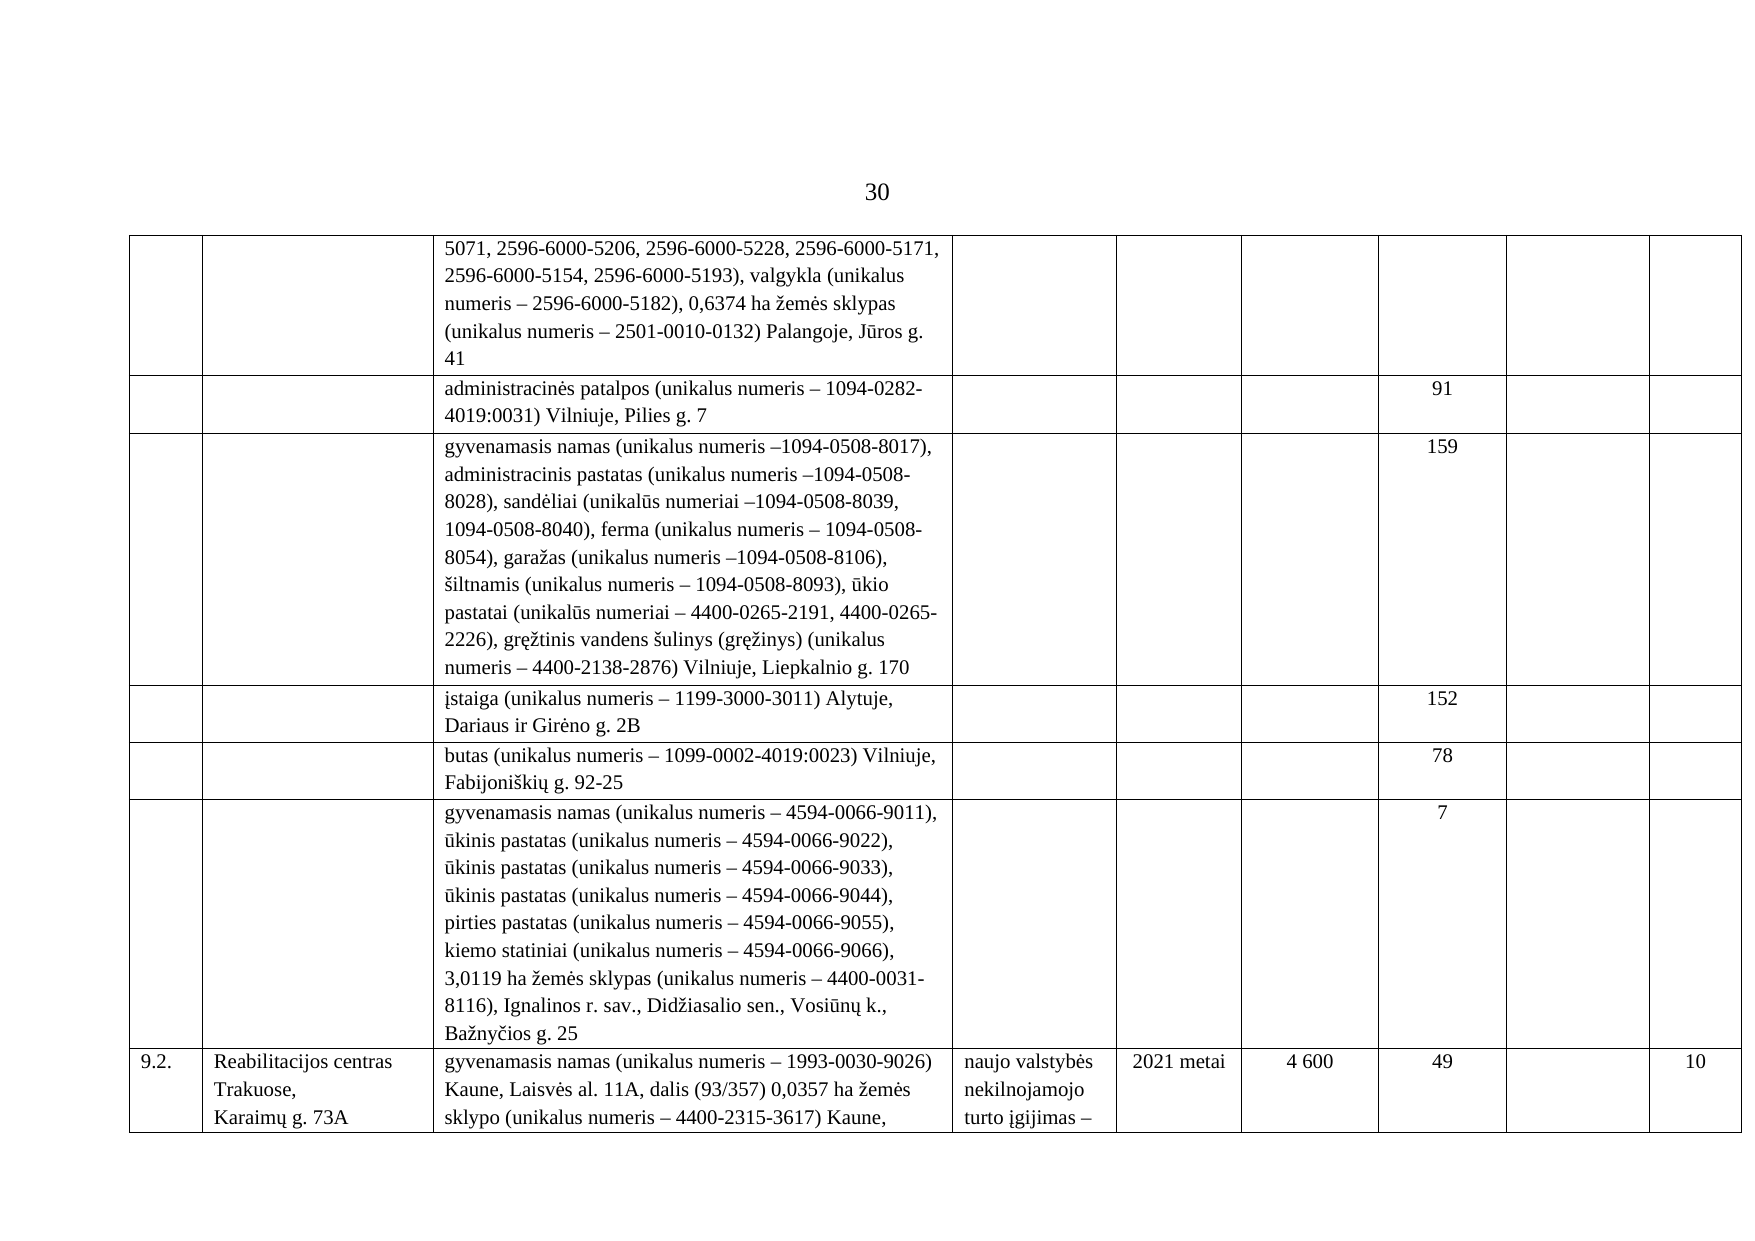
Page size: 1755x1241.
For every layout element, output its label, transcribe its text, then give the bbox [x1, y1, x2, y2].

table_cell naujo valstybės nekilnojamojo turto įgijimas – [953, 1049, 1116, 1132]
table_cell gyvenamasis namas (unikalus numeris – 1993-0030-9026) Kaune, Laisvės al. 11A, dalis (93/357) 0,0357 ha žemės sklypo (unikalus numeris – 4400-2315-3617) Kaune, [434, 1049, 952, 1132]
table_cell [953, 376, 1116, 433]
table_cell [1650, 800, 1741, 1048]
table_cell [953, 800, 1116, 1048]
table_cell [1507, 434, 1649, 684]
table_cell 7 [1379, 800, 1506, 1048]
table_cell [1242, 743, 1378, 799]
table_cell butas (unikalus numeris – 1099-0002-4019:0023) Vilniuje, Fabijoniškių g. 92-25 [434, 743, 952, 799]
table_cell [1650, 743, 1741, 799]
table_cell [130, 376, 202, 433]
table_cell gyvenamasis namas (unikalus numeris –1094-0508-8017), administracinis pastatas (unikalus numeris –1094-0508-8028), sandėliai (unikalūs numeriai –1094-0508-8039, 1094-0508-8040), ferma (unikalus numeris – 1094-0508-8054), garažas (unikalus numeris –1094-0508-8106), šiltnamis (unikalus numeris – 1094-0508-8093), ūkio pastatai (unikalūs numeriai – 4400-0265-2191, 4400-0265-2226), gręžtinis vandens šulinys (gręžinys) (unikalus numeris – 4400-2138-2876) Vilniuje, Liepkalnio g. 170 [434, 434, 952, 684]
table_cell [1650, 434, 1741, 684]
table_cell [203, 686, 433, 742]
table_cell 10 [1650, 1049, 1741, 1132]
table_cell [130, 686, 202, 742]
table_cell 4 600 [1242, 1049, 1378, 1132]
table_cell [1507, 376, 1649, 433]
table_cell [1507, 800, 1649, 1048]
table_cell [1650, 686, 1741, 742]
table_cell [130, 236, 202, 374]
table_cell [1742, 685, 1754, 742]
table_cell [953, 743, 1116, 799]
table_cell 159 [1379, 434, 1506, 684]
table_cell [1742, 375, 1754, 433]
table_cell 2021 metai [1117, 1049, 1241, 1132]
table_cell 49 [1379, 1049, 1506, 1132]
table_cell [1117, 434, 1241, 684]
table_cell [953, 686, 1116, 742]
table_cell [203, 434, 433, 684]
table_cell 9.2. [130, 1049, 202, 1132]
table_cell [1742, 433, 1754, 684]
table_cell 91 [1379, 376, 1506, 433]
table_cell [1507, 1049, 1649, 1132]
table_cell [203, 376, 433, 433]
table_cell [1379, 236, 1506, 374]
table_cell [1117, 686, 1241, 742]
table_cell [1242, 434, 1378, 684]
table_cell gyvenamasis namas (unikalus numeris – 4594-0066-9011), ūkinis pastatas (unikalus numeris – 4594-0066-9022), ūkinis pastatas (unikalus numeris – 4594-0066-9033), ūkinis pastatas (unikalus numeris – 4594-0066-9044), pirties pastatas (unikalus numeris – 4594-0066-9055), kiemo statiniai (unikalus numeris – 4594-0066-9066), 3,0119 ha žemės sklypas (unikalus numeris – 4400-0031-8116), Ignalinos r. sav., Didžiasalio sen., Vosiūnų k., Bažnyčios g. 25 [434, 800, 952, 1048]
table_cell [1507, 743, 1649, 799]
table_cell [953, 236, 1116, 374]
table_cell 5071, 2596-6000-5206, 2596-6000-5228, 2596-6000-5171, 2596-6000-5154, 2596-6000-5193), valgykla (unikalus numeris – 2596-6000-5182), 0,6374 ha žemės sklypas (unikalus numeris – 2501-0010-0132) Palangoje, Jūros g. 41 [434, 236, 952, 374]
table_cell [1650, 236, 1741, 374]
table_cell [1742, 742, 1754, 799]
table_cell įstaiga (unikalus numeris – 1199-3000-3011) Alytuje, Dariaus ir Girėno g. 2B [434, 686, 952, 742]
table_cell administracinės patalpos (unikalus numeris – 1094-0282-4019:0031) Vilniuje, Pilies g. 7 [434, 376, 952, 433]
table_cell [130, 743, 202, 799]
table_cell [1117, 236, 1241, 374]
table_cell [1242, 376, 1378, 433]
table_cell [953, 434, 1116, 684]
table_cell [1742, 799, 1754, 1048]
table_cell [1242, 236, 1378, 374]
table_cell 152 [1379, 686, 1506, 742]
table_cell [1507, 236, 1649, 374]
table_cell [1242, 800, 1378, 1048]
table_cell [203, 743, 433, 799]
table_cell [130, 434, 202, 684]
table_cell [1117, 800, 1241, 1048]
table_cell Reabilitacijos centras Trakuose, Karaimų g. 73A [203, 1049, 433, 1132]
table_cell [1242, 686, 1378, 742]
table_cell [1742, 1048, 1754, 1132]
table_cell [130, 800, 202, 1048]
table_cell [1117, 743, 1241, 799]
table_cell [203, 236, 433, 374]
table_cell [1742, 235, 1754, 374]
table_cell 78 [1379, 743, 1506, 799]
table_cell [1650, 376, 1741, 433]
table_cell [1507, 686, 1649, 742]
table_cell [1117, 376, 1241, 433]
table_cell [203, 800, 433, 1048]
